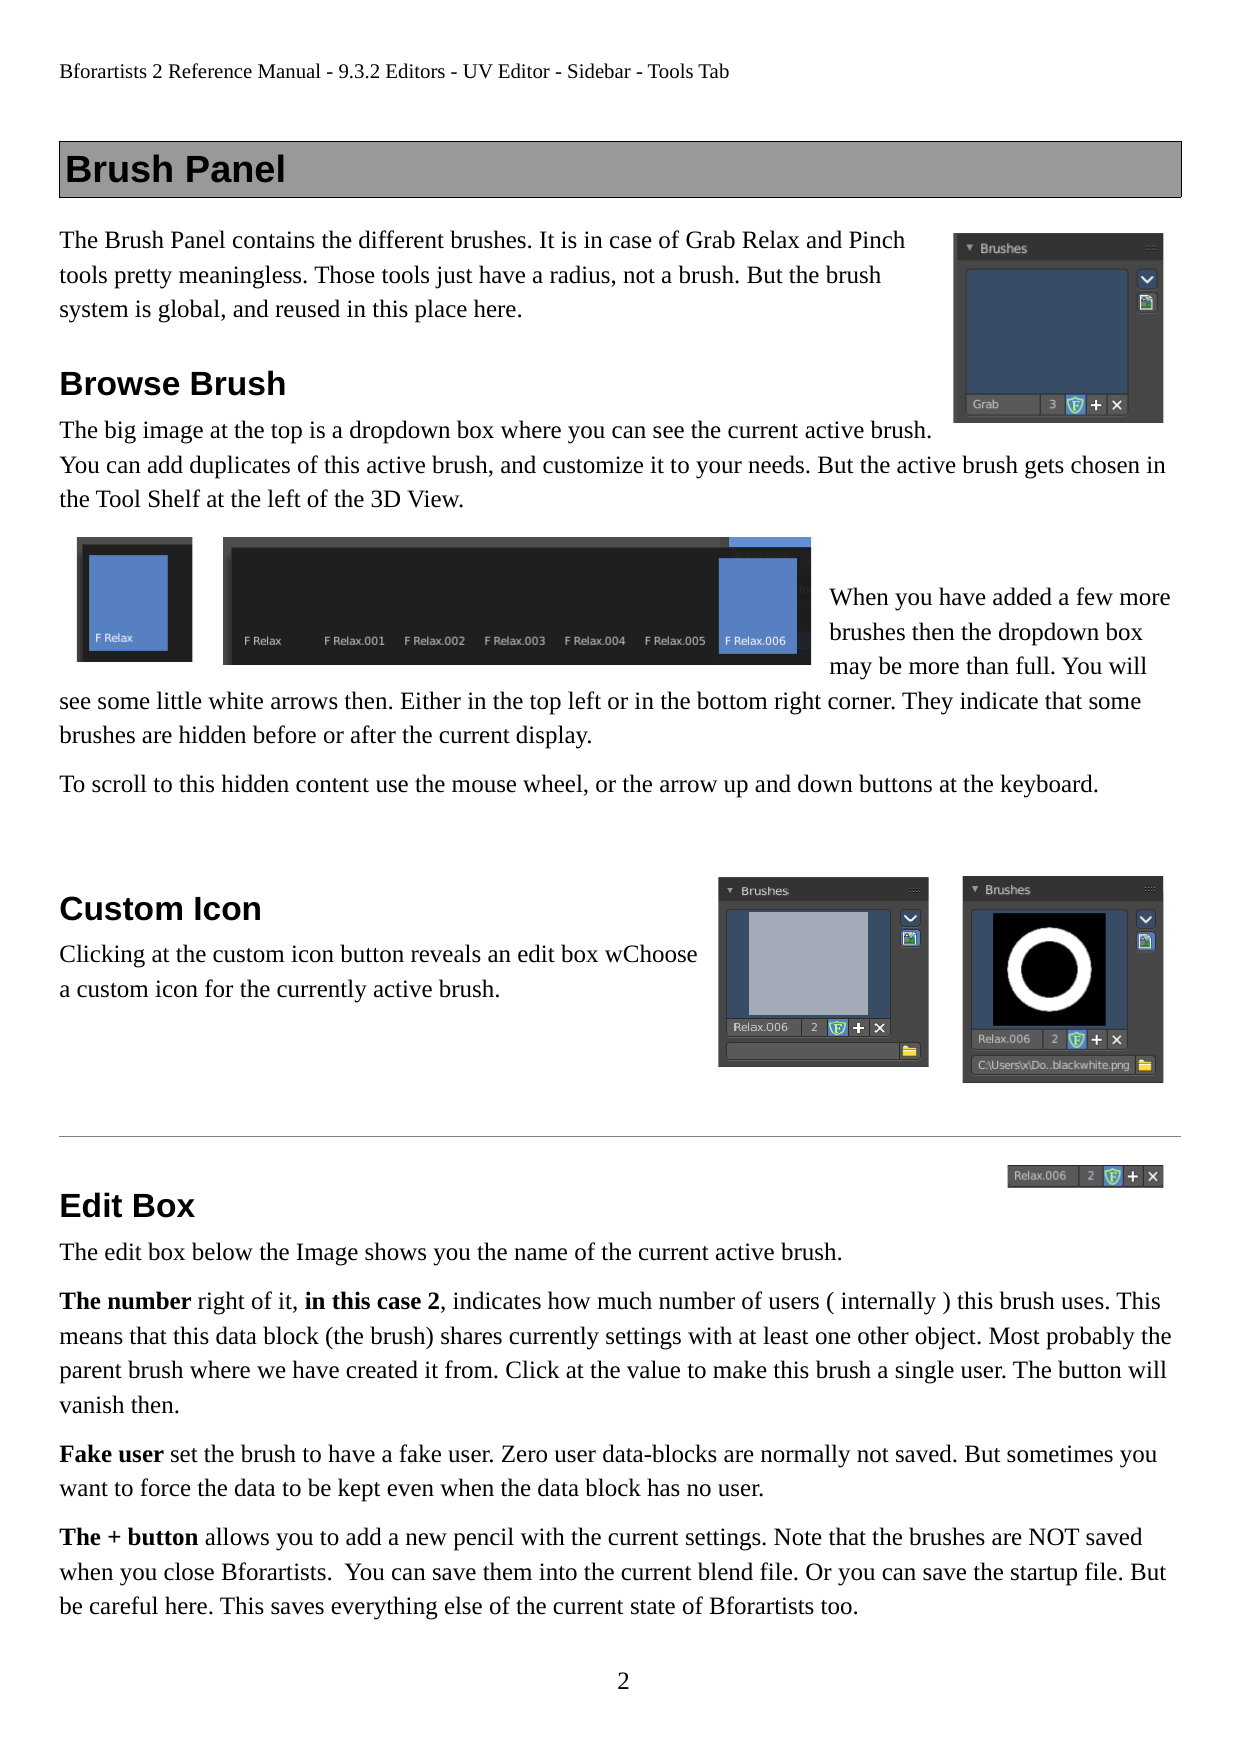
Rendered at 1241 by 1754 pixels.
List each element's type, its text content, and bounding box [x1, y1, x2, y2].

picture [718, 877, 929, 1067]
text To scroll to this hidden content use the mouse wheel, or the arrow up and down buttons at the keyboard. [59, 769, 1181, 798]
text The Brush Panel contains the different brushes. It is in case of Grab Relax and Pinch tools pretty meaningless. Those tools just have a radius, not a brush. But the brush system is global, and reused in this place here. [59, 225, 1181, 323]
text Clicking at the custom icon button reveals an edit box wChoose a custom icon for the currently active brush. [59, 939, 718, 1003]
picture [962, 876, 1164, 1083]
text The number right of it, in this case 2, indicates how much number of users ( internally ) this brush uses. This means that this data block (the brush) shares currently settings with at least one other object. Most probably the parent brush where we have created it from. Click at the value to make this brush a single user. The button will vanish then. [59, 1286, 1181, 1419]
table_header Brush Panel [60, 142, 1181, 197]
picture [1007, 1165, 1164, 1188]
subtitle [1164, 364, 1181, 403]
text The + button allows you to add a new pencil with the current settings. Note that the brushes are NOT saved when you close Bforartists. You can save them into the current blend file. Or you can save the startup file. But be careful here. This saves everything else of the current state of Bforartists too. [59, 1522, 1181, 1620]
subtitle Custom Icon [59, 888, 718, 927]
subtitle [1164, 888, 1181, 927]
subtitle [929, 888, 962, 927]
subtitle Browse Brush [59, 364, 953, 403]
picture [953, 233, 1164, 423]
picture [76, 537, 193, 662]
text When you have added a few more brushes then the dropdown box may be more than full. You will see some little white arrows then. Either in the top left or in the bottom right corner. They indicate that some brushes are hidden before or after the current display. [59, 665, 1181, 749]
text The big image at the top is a dropdown box where you can see the current active brush. You can add duplicates of this active brush, and customize it to your needs. But the active brush gets chosen in the Tool Shelf at the left of the 3D View. [59, 415, 1181, 513]
picture [223, 537, 812, 665]
text The edit box below the Image shows you the name of the current active brush. [59, 1237, 1181, 1266]
text Fake user set the brush to have a fake user. Zero user data-blocks are normally not saved. But sometimes you want to force the data to be kept even when the data block has no user. [59, 1439, 1181, 1502]
subtitle Edit Box [59, 1186, 1181, 1225]
